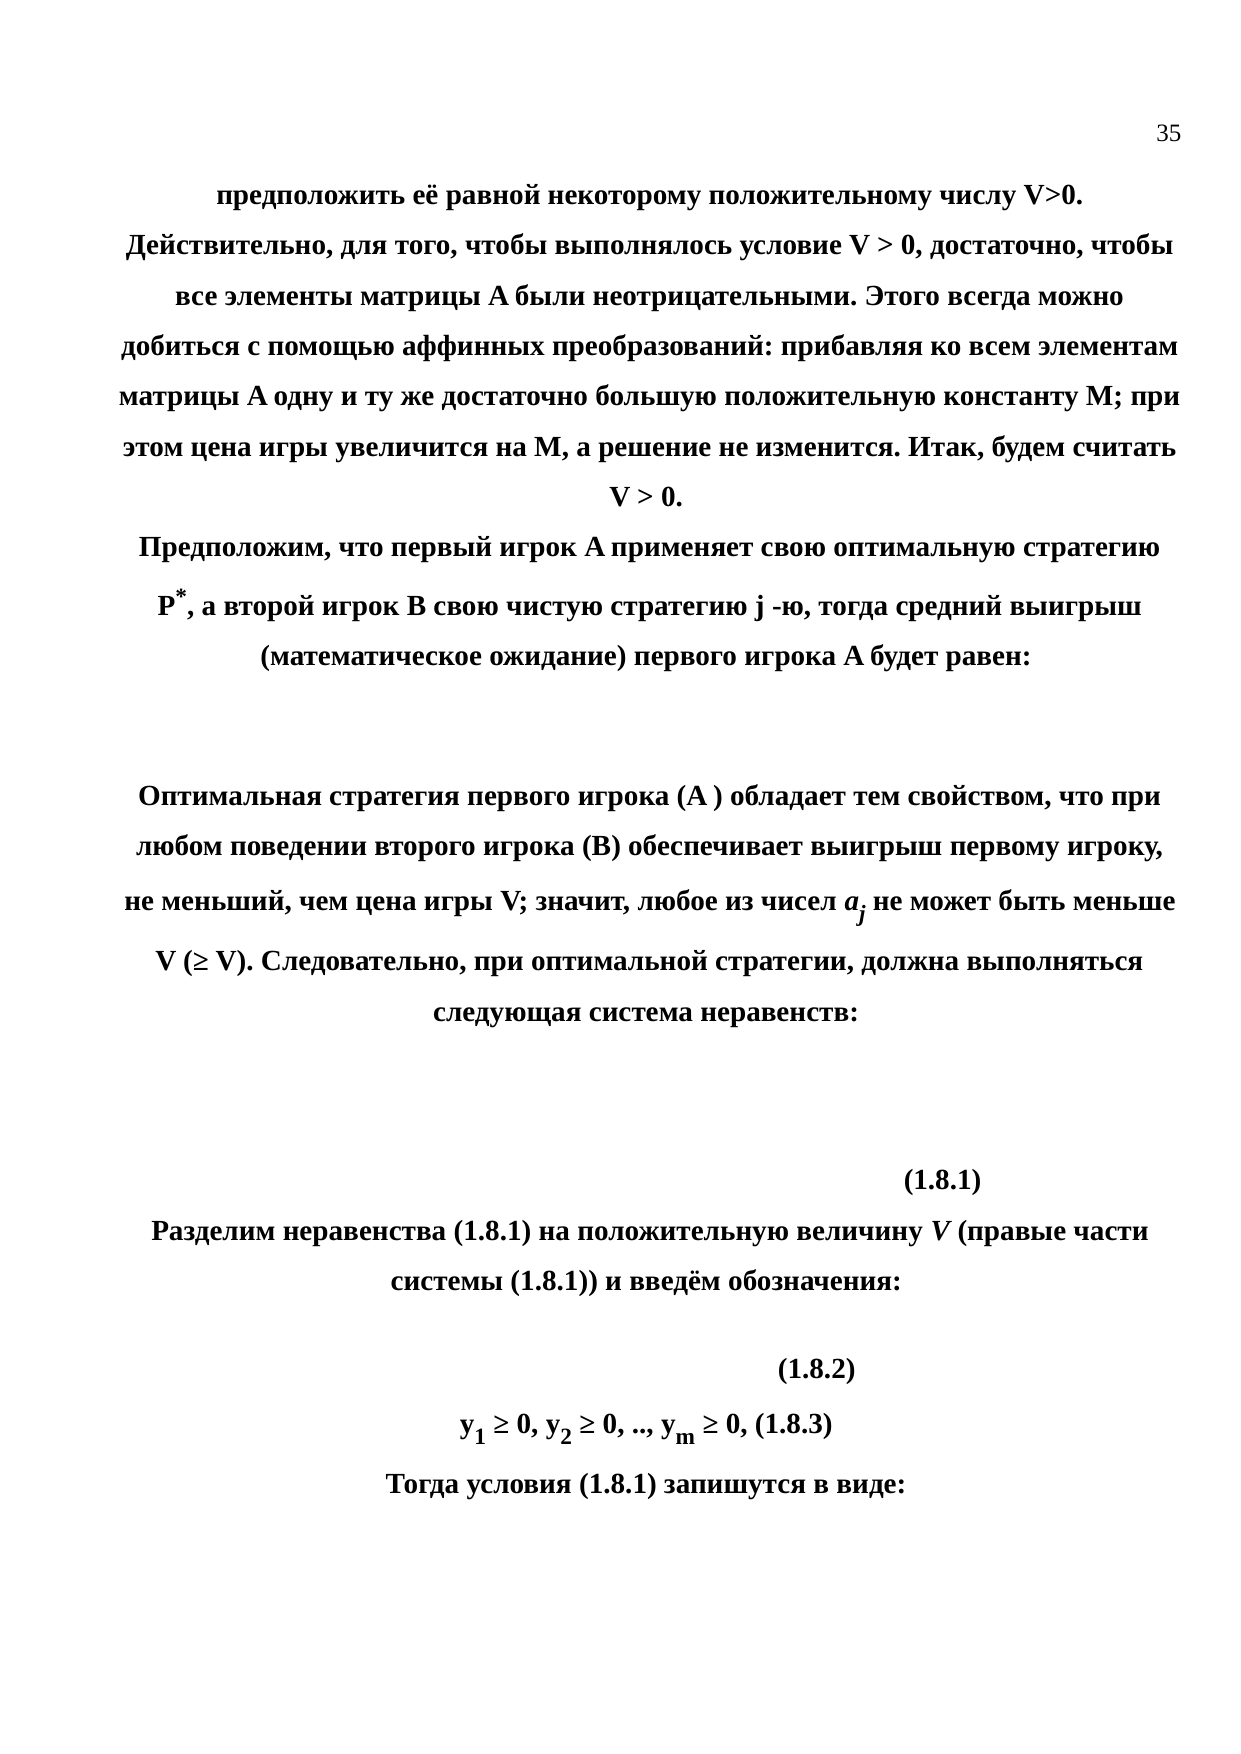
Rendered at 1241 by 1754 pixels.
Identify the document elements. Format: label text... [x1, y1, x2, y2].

list предположить её равной некоторому положительному числу V>0. Действительно, для того, чтобы выполнялось условие V > 0, достаточно, чтобы все элементы матрицы A были неотрицательными. Этого всегда можно добиться с помощью аффинных преобразований: прибавляя ко всем элементам матрицы A одну и ту же достаточно большую положительную константу М; при этом цена игры увеличится на М, а решение не изменится. Итак, будем считать V > 0. Предположим, что первый игрок A применяет свою оптимальную стратегию P*, а второй игрок B свою чистую стратегию j -ю, тогда средний выигрыш (математическое ожидание) первого игрока A будет равен: Оптимальная стратегия первого игрока (A ) обладает тем свойством, что при любом поведении второго игрока (B) обеспечивает выигрыш первому игроку, не меньший, чем цена игры V; значит, любое из чисел aj не может быть меньше V (≥ V). Следовательно, при оптимальной стратегии, должна выполняться следующая система неравенств: (1.8.1) Разделим неравенства (1.8.1) на положительную величину V (правые части системы (1.8.1)) и введём обозначения: (1.8.2) y1 ≥ 0, y2 ≥ 0, .., ym ≥ 0, (1.8.3) Тогда условия (1.8.1) запишутся в виде: [114, 177, 1181, 1499]
